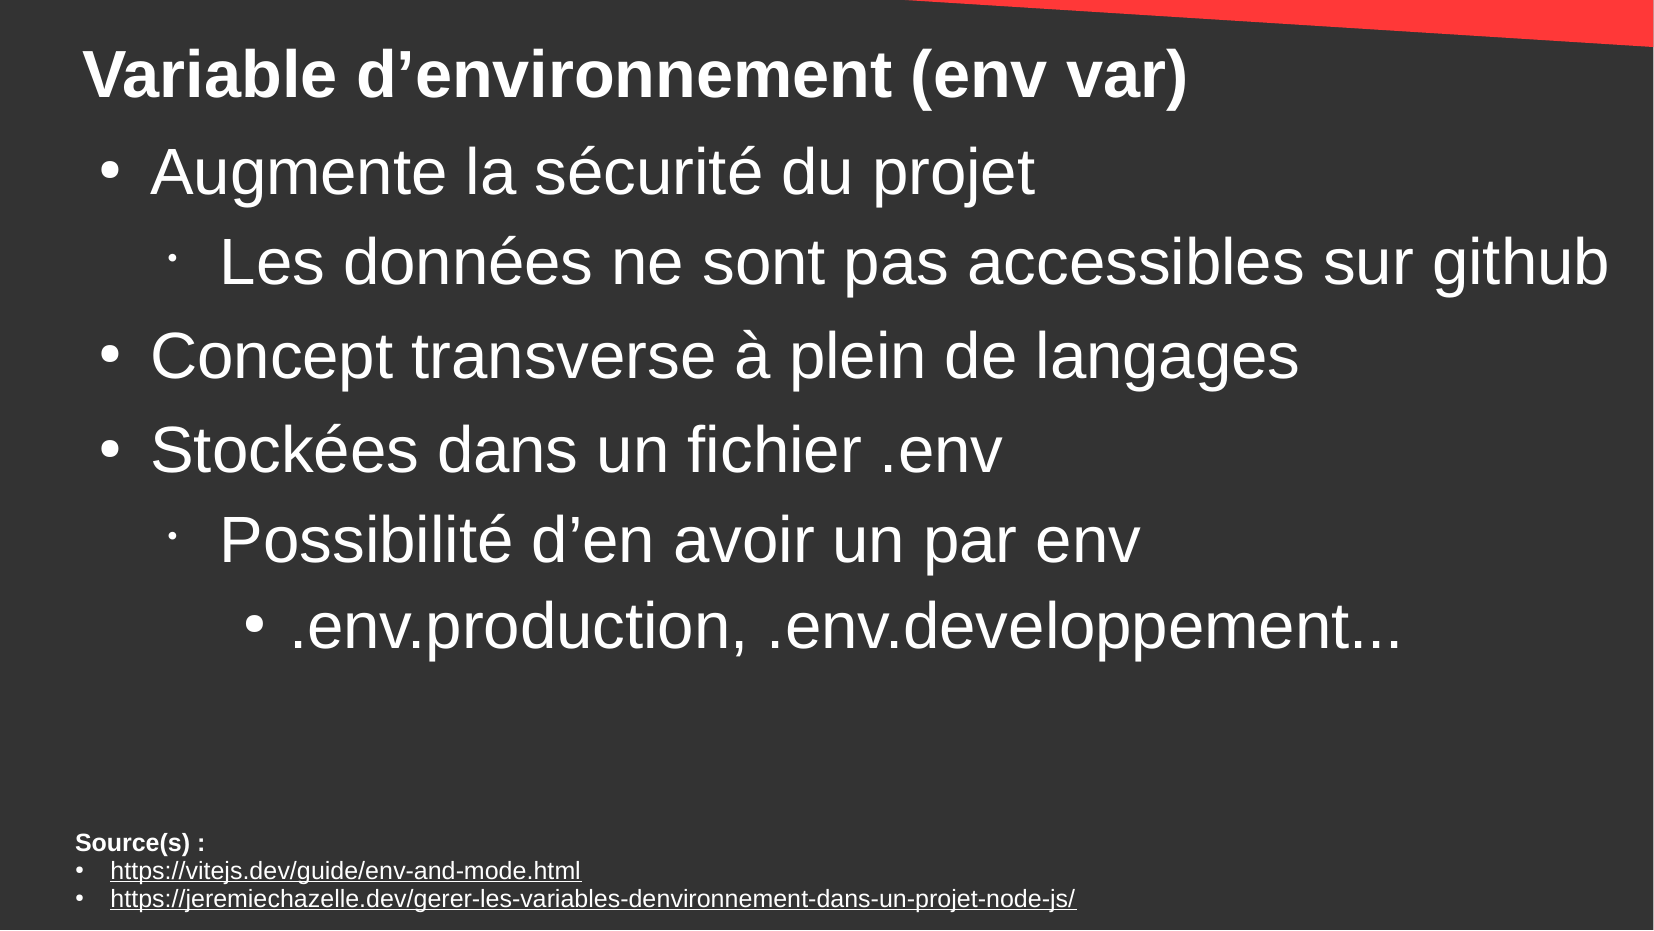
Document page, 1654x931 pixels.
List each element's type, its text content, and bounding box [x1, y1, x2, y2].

list Augmente la sécurité du projet Les données ne sont pas accessibles sur github Concept transverse à plein de langages Stockées dans un fichier .env Possibilité d’en avoir un par env .env.production, .env.developpement... [80, 135, 1620, 739]
text_box Source(s) : https://vitejs.dev/guide/env-and-mode.html https://jeremiechazelle.dev/gerer-les-variables-denvironnement-dans-un-projet-node-js/ [60, 821, 1546, 931]
text_box [904, 0, 1654, 48]
title Variable d’environnement (env var) [82, 37, 1571, 115]
